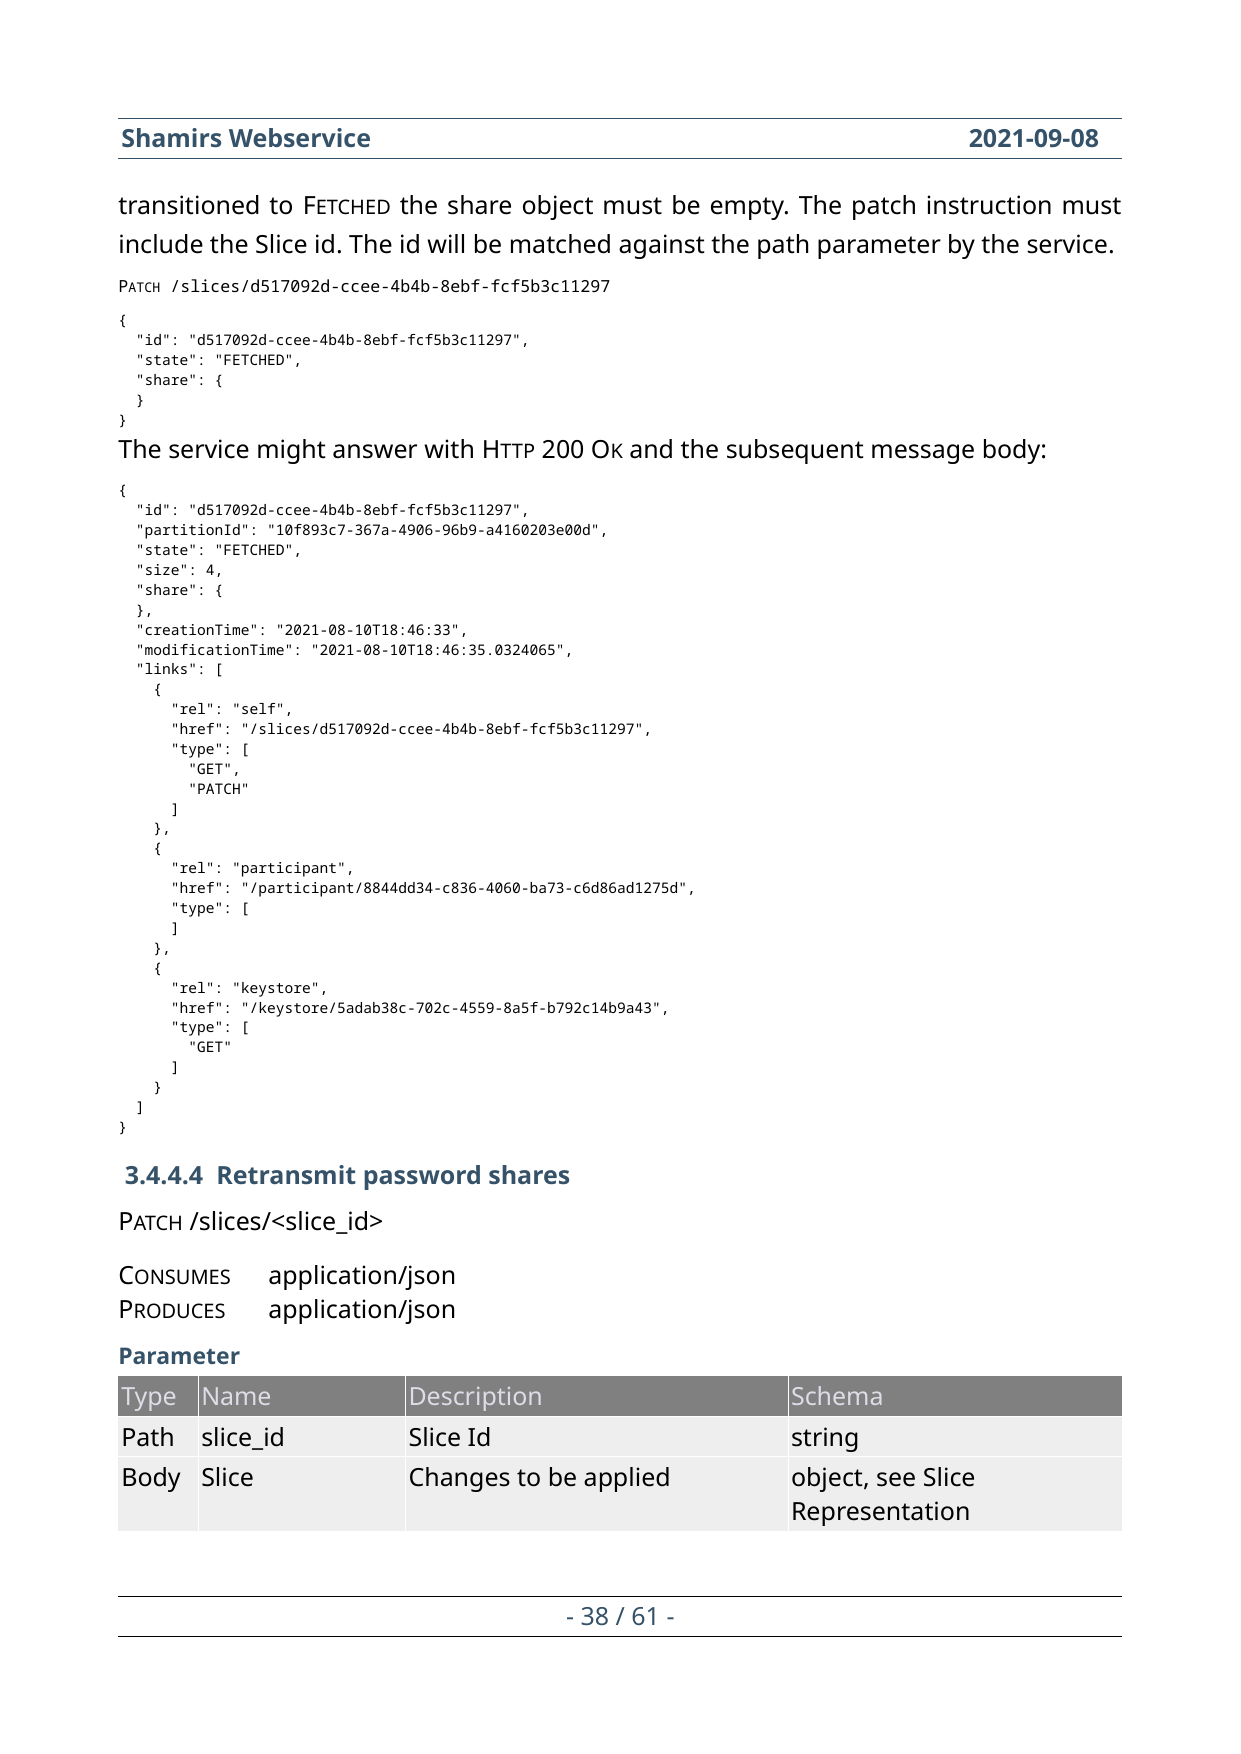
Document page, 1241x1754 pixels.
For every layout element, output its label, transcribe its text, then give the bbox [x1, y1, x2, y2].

text "type": [ [118, 898, 1122, 918]
text "rel": "participant", [118, 858, 1122, 878]
text "GET" [118, 1037, 1122, 1057]
text "share": { [118, 369, 1122, 389]
text "PATCH" [118, 778, 1122, 798]
text "size": 4, [118, 560, 1122, 579]
text } [118, 1117, 1122, 1137]
table_header Schema [789, 1376, 1122, 1416]
text "links": [ [118, 659, 1122, 679]
text "id": "d517092d-ccee-4b4b-8ebf-fcf5b3c11297", [118, 500, 1122, 520]
text Parameter [118, 1340, 1122, 1371]
text { [118, 958, 1122, 977]
text Produces application/json [118, 1292, 1122, 1326]
table_cell Path [118, 1417, 198, 1456]
text "rel": "keystore", [118, 977, 1122, 997]
table_header Name [199, 1376, 405, 1416]
table_cell object, see Slice Representation [789, 1457, 1122, 1531]
table_cell Body [118, 1457, 198, 1531]
text }, [118, 599, 1122, 619]
text ] [118, 918, 1122, 938]
text } [118, 1077, 1122, 1097]
text transitioned to Fetched the share object must be empty. The patch instruction must include the Slice id. The id will be matched against the path parameter by the service. [118, 188, 1122, 261]
text "href": "/slices/d517092d-ccee-4b4b-8ebf-fcf5b3c11297", [118, 719, 1122, 739]
text "type": [ [118, 1017, 1122, 1037]
text Patch /slices/d517092d-ccee-4b4b-8ebf-fcf5b3c11297 [118, 275, 1122, 298]
text "id": "d517092d-ccee-4b4b-8ebf-fcf5b3c11297", [118, 330, 1122, 349]
text The service might answer with Http 200 Ok and the subsequent message body: [118, 432, 1122, 466]
text } [118, 389, 1122, 409]
table_cell slice_id [199, 1417, 405, 1456]
text "creationTime": "2021-08-10T18:46:33", [118, 619, 1122, 639]
text } [118, 409, 1122, 429]
text }, [118, 938, 1122, 958]
table_cell Slice Id [406, 1417, 788, 1456]
text "modificationTime": "2021-08-10T18:46:35.0324065", [118, 639, 1122, 659]
text "state": "FETCHED", [118, 349, 1122, 369]
text "share": { [118, 579, 1122, 599]
text ] [118, 1097, 1122, 1117]
text ] [118, 798, 1122, 818]
text ] [118, 1057, 1122, 1077]
text "partitionId": "10f893c7-367a-4906-96b9-a4160203e00d", [118, 520, 1122, 540]
table_header Description [406, 1376, 788, 1416]
text Patch /slices/<slice_id> [118, 1204, 1122, 1238]
table_cell Changes to be applied [406, 1457, 788, 1531]
text "href": "/participant/8844dd34-c836-4060-ba73-c6d86ad1275d", [118, 878, 1122, 898]
text "type": [ [118, 739, 1122, 759]
text { [118, 838, 1122, 858]
text "rel": "self", [118, 699, 1122, 719]
text "state": "FETCHED", [118, 540, 1122, 560]
table_header Type [118, 1376, 198, 1416]
text { [118, 679, 1122, 699]
text "GET", [118, 759, 1122, 778]
table_cell Slice [199, 1457, 405, 1531]
text "href": "/keystore/5adab38c-702c-4559-8a5f-b792c14b9a43", [118, 997, 1122, 1017]
text }, [118, 818, 1122, 838]
table_cell string [789, 1417, 1122, 1456]
subtitle Retransmit password shares [118, 1157, 1122, 1192]
text { [118, 480, 1122, 500]
text { [118, 310, 1122, 330]
text Consumes application/json [118, 1258, 1122, 1292]
